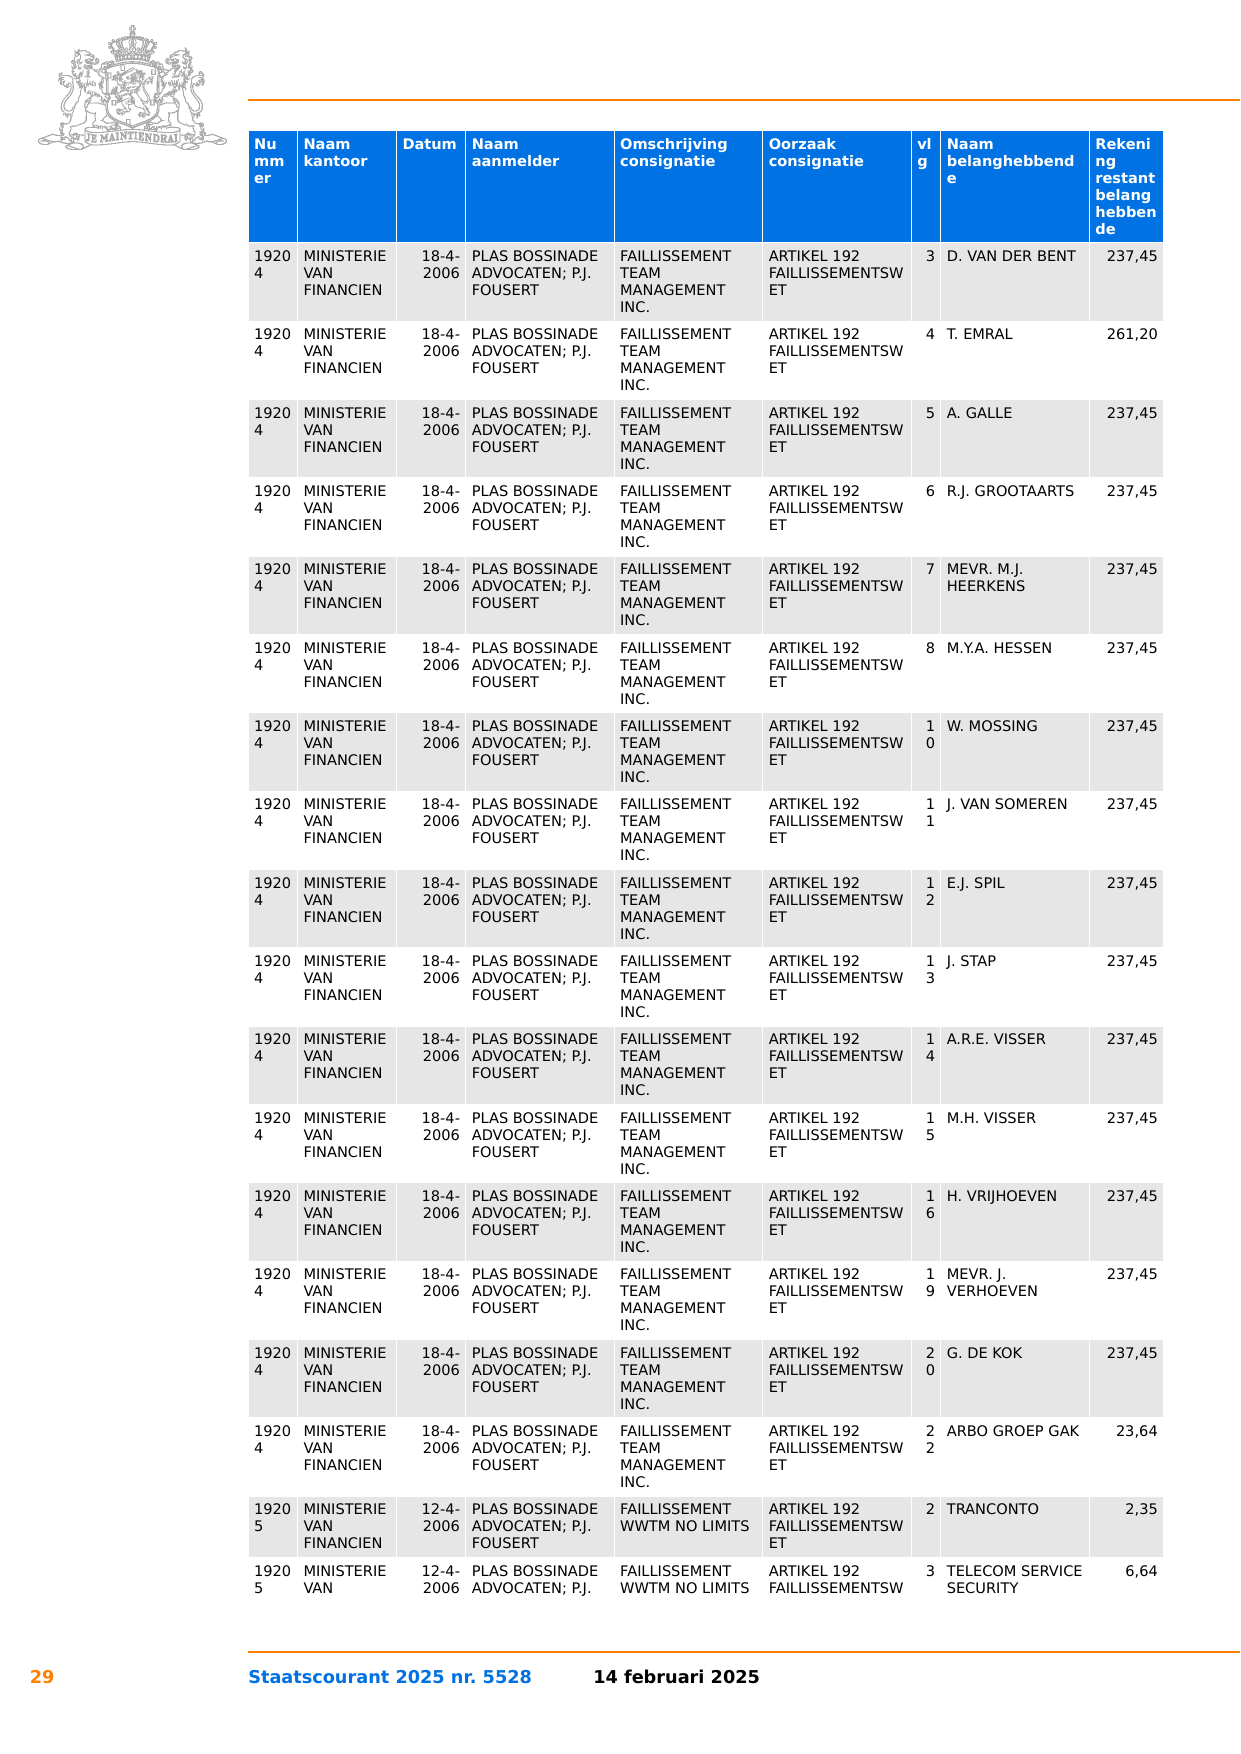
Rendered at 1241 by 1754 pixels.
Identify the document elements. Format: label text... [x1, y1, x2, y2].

table_cell FAILLISSEMENT WWTM NO LIMITS [615, 1558, 762, 1601]
table_cell W. MOSSING [941, 713, 1089, 791]
table_cell 261,20 [1090, 322, 1163, 399]
table_cell PLAS BOSSINADE ADVOCATEN; P.J. FOUSERT [466, 557, 614, 634]
table_cell ARTIKEL 192 FAILLISSEMENTSW [763, 1558, 911, 1601]
table_header vlg [912, 131, 940, 242]
table_cell 4 [912, 322, 940, 399]
table_cell 13 [912, 948, 940, 1026]
table_cell MINISTERIE VAN FINANCIEN [298, 243, 396, 321]
table_cell FAILLISSEMENT TEAM MANAGEMENT INC. [615, 557, 762, 634]
table_cell E.J. SPIL [941, 870, 1089, 947]
table_cell MINISTERIE VAN FINANCIEN [298, 948, 396, 1026]
table_cell R.J. GROOTAARTS [941, 478, 1089, 556]
table_cell MINISTERIE VAN FINANCIEN [298, 478, 396, 556]
table_cell T. EMRAL [941, 322, 1089, 399]
table_cell FAILLISSEMENT TEAM MANAGEMENT INC. [615, 1183, 762, 1261]
table_cell 2,35 [1090, 1497, 1163, 1557]
table_cell 2 [912, 1497, 940, 1557]
table_cell 18-4-2006 [397, 1183, 465, 1261]
table_cell PLAS BOSSINADE ADVOCATEN; P.J. FOUSERT [466, 635, 614, 712]
table_cell 19204 [249, 870, 297, 947]
table_cell 12-4-2006 [397, 1497, 465, 1557]
table_cell MINISTERIE VAN FINANCIEN [298, 1418, 396, 1496]
table_cell 19 [912, 1262, 940, 1339]
table_cell 237,45 [1090, 400, 1163, 477]
table_cell ARTIKEL 192 FAILLISSEMENTSWET [763, 478, 911, 556]
table_cell ARTIKEL 192 FAILLISSEMENTSWET [763, 1105, 911, 1182]
table_cell 19204 [249, 243, 297, 321]
table_cell PLAS BOSSINADE ADVOCATEN; P.J. FOUSERT [466, 1497, 614, 1557]
table_cell 6,64 [1090, 1558, 1163, 1601]
table_cell PLAS BOSSINADE ADVOCATEN; P.J. FOUSERT [466, 948, 614, 1026]
table_cell 19204 [249, 322, 297, 399]
table_cell 12-4-2006 [397, 1558, 465, 1601]
table_cell 5 [912, 400, 940, 477]
table_cell 19204 [249, 1262, 297, 1339]
table_cell FAILLISSEMENT TEAM MANAGEMENT INC. [615, 243, 762, 321]
table_header Datum [397, 131, 465, 242]
table_cell 19204 [249, 635, 297, 712]
table_cell 237,45 [1090, 1183, 1163, 1261]
table_cell A. GALLE [941, 400, 1089, 477]
table_cell ARTIKEL 192 FAILLISSEMENTSWET [763, 557, 911, 634]
table_cell MINISTERIE VAN FINANCIEN [298, 635, 396, 712]
table_cell 3 [912, 1558, 940, 1601]
table_cell ARTIKEL 192 FAILLISSEMENTSWET [763, 713, 911, 791]
table_cell FAILLISSEMENT TEAM MANAGEMENT INC. [615, 792, 762, 869]
table_cell J. STAP [941, 948, 1089, 1026]
table_cell FAILLISSEMENT TEAM MANAGEMENT INC. [615, 1418, 762, 1496]
table_cell 19204 [249, 1027, 297, 1104]
table_cell 11 [912, 792, 940, 869]
picture [38, 25, 227, 150]
table_header Omschrijving consignatie [615, 131, 762, 242]
table_cell MINISTERIE VAN FINANCIEN [298, 713, 396, 791]
table_cell FAILLISSEMENT TEAM MANAGEMENT INC. [615, 948, 762, 1026]
table_header Naam kantoor [298, 131, 396, 242]
table_cell 3 [912, 243, 940, 321]
table_cell FAILLISSEMENT TEAM MANAGEMENT INC. [615, 1262, 762, 1339]
table_cell 7 [912, 557, 940, 634]
table_cell ARTIKEL 192 FAILLISSEMENTSWET [763, 1027, 911, 1104]
table_cell FAILLISSEMENT TEAM MANAGEMENT INC. [615, 322, 762, 399]
table_cell 19205 [249, 1558, 297, 1601]
table_cell 10 [912, 713, 940, 791]
table_cell PLAS BOSSINADE ADVOCATEN; P.J. FOUSERT [466, 1262, 614, 1339]
table_cell 19204 [249, 557, 297, 634]
table_cell MINISTERIE VAN FINANCIEN [298, 1340, 396, 1417]
table_cell PLAS BOSSINADE ADVOCATEN; P.J. FOUSERT [466, 1027, 614, 1104]
table_cell PLAS BOSSINADE ADVOCATEN; P.J. FOUSERT [466, 1105, 614, 1182]
table_cell ARTIKEL 192 FAILLISSEMENTSWET [763, 1418, 911, 1496]
table_cell 18-4-2006 [397, 948, 465, 1026]
table_cell ARTIKEL 192 FAILLISSEMENTSWET [763, 1183, 911, 1261]
table_cell ARTIKEL 192 FAILLISSEMENTSWET [763, 400, 911, 477]
table_cell 18-4-2006 [397, 1340, 465, 1417]
table_cell 19204 [249, 1418, 297, 1496]
table_header Naam belanghebbende [941, 131, 1089, 242]
table_cell J. VAN SOMEREN [941, 792, 1089, 869]
table_cell 16 [912, 1183, 940, 1261]
table_cell MINISTERIE VAN FINANCIEN [298, 1497, 396, 1557]
table_cell PLAS BOSSINADE ADVOCATEN; P.J. FOUSERT [466, 1418, 614, 1496]
table_cell ARTIKEL 192 FAILLISSEMENTSWET [763, 870, 911, 947]
table_cell 19205 [249, 1497, 297, 1557]
table_cell 19204 [249, 478, 297, 556]
table_cell ARTIKEL 192 FAILLISSEMENTSWET [763, 1497, 911, 1557]
table_cell 20 [912, 1340, 940, 1417]
table_cell MINISTERIE VAN FINANCIEN [298, 1105, 396, 1182]
table_cell MINISTERIE VAN FINANCIEN [298, 1027, 396, 1104]
table_cell 18-4-2006 [397, 557, 465, 634]
table_cell PLAS BOSSINADE ADVOCATEN; P.J. FOUSERT [466, 792, 614, 869]
table_header Nummer [249, 131, 297, 242]
table_cell 19204 [249, 948, 297, 1026]
table_cell 18-4-2006 [397, 1027, 465, 1104]
table_cell MINISTERIE VAN FINANCIEN [298, 322, 396, 399]
table_cell 6 [912, 478, 940, 556]
table_cell FAILLISSEMENT TEAM MANAGEMENT INC. [615, 870, 762, 947]
table_cell 18-4-2006 [397, 792, 465, 869]
table_cell MINISTERIE VAN FINANCIEN [298, 792, 396, 869]
table_cell 22 [912, 1418, 940, 1496]
table_cell 237,45 [1090, 635, 1163, 712]
table_cell 19204 [249, 1340, 297, 1417]
table_cell 15 [912, 1105, 940, 1182]
table_cell 19204 [249, 1183, 297, 1261]
table_cell 18-4-2006 [397, 400, 465, 477]
table_cell G. DE KOK [941, 1340, 1089, 1417]
table_cell 18-4-2006 [397, 243, 465, 321]
table_cell 237,45 [1090, 1340, 1163, 1417]
table_cell 18-4-2006 [397, 478, 465, 556]
table_cell 237,45 [1090, 557, 1163, 634]
table_cell 237,45 [1090, 713, 1163, 791]
table_cell PLAS BOSSINADE ADVOCATEN; P.J. FOUSERT [466, 243, 614, 321]
table_cell FAILLISSEMENT WWTM NO LIMITS [615, 1497, 762, 1557]
table_cell M.H. VISSER [941, 1105, 1089, 1182]
table_cell 23,64 [1090, 1418, 1163, 1496]
table_cell 19204 [249, 400, 297, 477]
table_cell MEVR. M.J. HEERKENS [941, 557, 1089, 634]
table_cell 237,45 [1090, 1105, 1163, 1182]
table_cell MEVR. J. VERHOEVEN [941, 1262, 1089, 1339]
table_cell PLAS BOSSINADE ADVOCATEN; P.J. FOUSERT [466, 322, 614, 399]
table_cell 237,45 [1090, 870, 1163, 947]
table_header Rekening restant belanghebbende [1090, 131, 1163, 242]
table_cell 237,45 [1090, 243, 1163, 321]
table_header Naam aanmelder [466, 131, 614, 242]
table_cell ARTIKEL 192 FAILLISSEMENTSWET [763, 1340, 911, 1417]
table_cell D. VAN DER BENT [941, 243, 1089, 321]
table_cell ARTIKEL 192 FAILLISSEMENTSWET [763, 948, 911, 1026]
table_cell H. VRIJHOEVEN [941, 1183, 1089, 1261]
table_cell MINISTERIE VAN FINANCIEN [298, 1183, 396, 1261]
table_cell 18-4-2006 [397, 870, 465, 947]
table_cell ARTIKEL 192 FAILLISSEMENTSWET [763, 792, 911, 869]
table_cell MINISTERIE VAN FINANCIEN [298, 870, 396, 947]
table_cell FAILLISSEMENT TEAM MANAGEMENT INC. [615, 713, 762, 791]
table_cell PLAS BOSSINADE ADVOCATEN; P.J. FOUSERT [466, 1340, 614, 1417]
table_cell 237,45 [1090, 1027, 1163, 1104]
table_cell FAILLISSEMENT TEAM MANAGEMENT INC. [615, 635, 762, 712]
table_cell ARTIKEL 192 FAILLISSEMENTSWET [763, 1262, 911, 1339]
table_cell PLAS BOSSINADE ADVOCATEN; P.J. FOUSERT [466, 400, 614, 477]
table_cell 237,45 [1090, 948, 1163, 1026]
table_cell MINISTERIE VAN FINANCIEN [298, 400, 396, 477]
table_cell 19204 [249, 1105, 297, 1182]
table_cell 237,45 [1090, 792, 1163, 869]
table_cell FAILLISSEMENT TEAM MANAGEMENT INC. [615, 400, 762, 477]
table_cell 18-4-2006 [397, 1418, 465, 1496]
table_cell 19204 [249, 792, 297, 869]
table_cell 12 [912, 870, 940, 947]
table_cell FAILLISSEMENT TEAM MANAGEMENT INC. [615, 1340, 762, 1417]
table_cell ARBO GROEP GAK [941, 1418, 1089, 1496]
table_cell PLAS BOSSINADE ADVOCATEN; P.J. [466, 1558, 614, 1601]
table_cell 18-4-2006 [397, 635, 465, 712]
table_cell 19204 [249, 713, 297, 791]
table_cell MINISTERIE VAN [298, 1558, 396, 1601]
table_cell TRANCONTO [941, 1497, 1089, 1557]
table_cell FAILLISSEMENT TEAM MANAGEMENT INC. [615, 1105, 762, 1182]
table_cell TELECOM SERVICE SECURITY [941, 1558, 1089, 1601]
table_cell ARTIKEL 192 FAILLISSEMENTSWET [763, 635, 911, 712]
table_cell PLAS BOSSINADE ADVOCATEN; P.J. FOUSERT [466, 713, 614, 791]
table_cell PLAS BOSSINADE ADVOCATEN; P.J. FOUSERT [466, 1183, 614, 1261]
table_cell 237,45 [1090, 1262, 1163, 1339]
table_cell ARTIKEL 192 FAILLISSEMENTSWET [763, 243, 911, 321]
table_cell 18-4-2006 [397, 1262, 465, 1339]
table_cell 18-4-2006 [397, 322, 465, 399]
table_cell 14 [912, 1027, 940, 1104]
table_cell MINISTERIE VAN FINANCIEN [298, 557, 396, 634]
table_cell 8 [912, 635, 940, 712]
table_cell FAILLISSEMENT TEAM MANAGEMENT INC. [615, 478, 762, 556]
table_cell A.R.E. VISSER [941, 1027, 1089, 1104]
table_cell ARTIKEL 192 FAILLISSEMENTSWET [763, 322, 911, 399]
table_cell 18-4-2006 [397, 713, 465, 791]
table_cell PLAS BOSSINADE ADVOCATEN; P.J. FOUSERT [466, 870, 614, 947]
table_header Oorzaak consignatie [763, 131, 911, 242]
table_cell PLAS BOSSINADE ADVOCATEN; P.J. FOUSERT [466, 478, 614, 556]
table_cell MINISTERIE VAN FINANCIEN [298, 1262, 396, 1339]
table_cell 18-4-2006 [397, 1105, 465, 1182]
table_cell 237,45 [1090, 478, 1163, 556]
table_cell FAILLISSEMENT TEAM MANAGEMENT INC. [615, 1027, 762, 1104]
table_cell M.Y.A. HESSEN [941, 635, 1089, 712]
